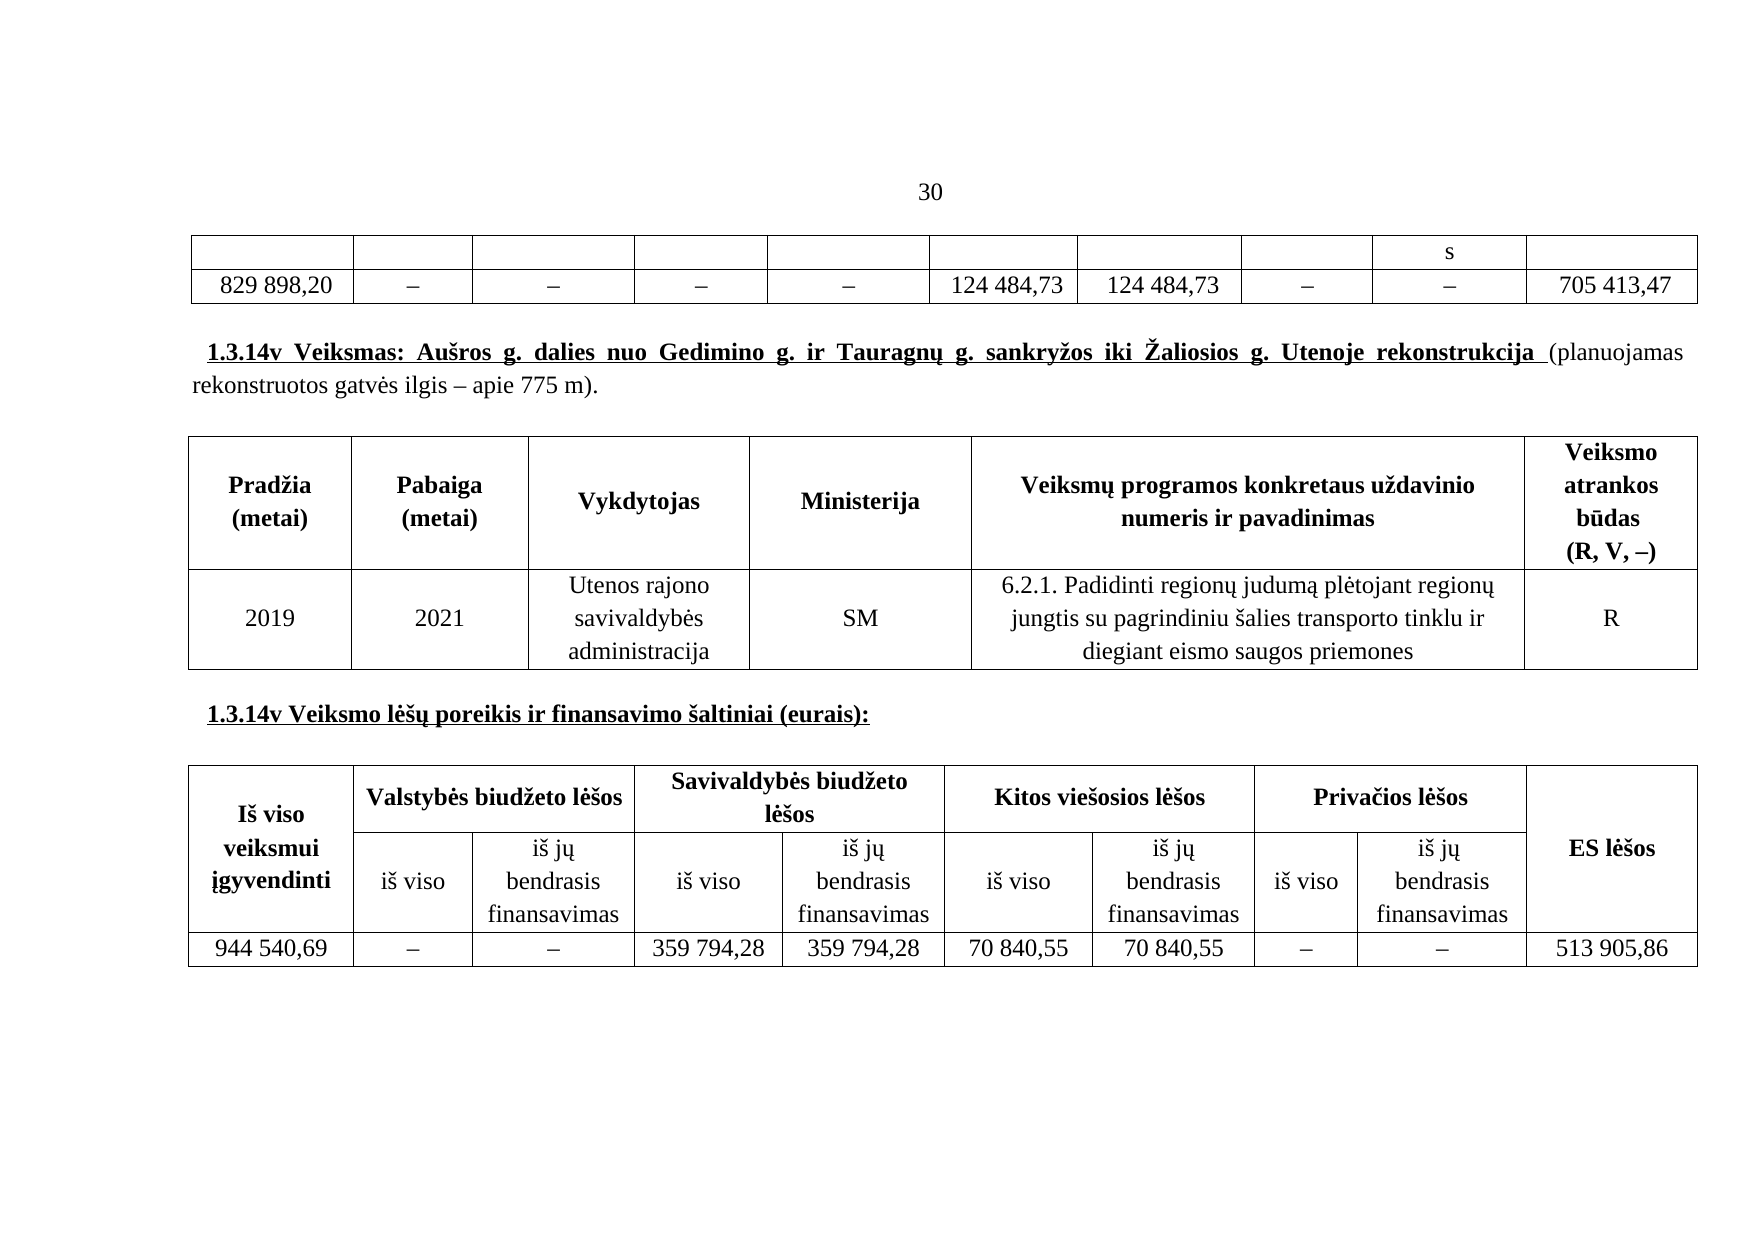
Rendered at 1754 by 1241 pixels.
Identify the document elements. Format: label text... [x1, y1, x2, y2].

table_cell 124 484,73 [1078, 270, 1241, 303]
table_cell – [354, 933, 472, 966]
table_header Pradžia (metai) [189, 437, 351, 569]
table_cell iš viso [635, 833, 782, 932]
table_header [192, 236, 353, 269]
table_cell iš jų bendrasis finansavimas [783, 833, 944, 932]
table_cell [1078, 236, 1241, 269]
table_header Kitos viešosios lėšos [945, 766, 1254, 832]
table_cell [635, 236, 767, 269]
table_cell – [354, 270, 472, 303]
table_cell 359 794,28 [635, 933, 782, 966]
table_cell 359 794,28 [783, 933, 944, 966]
table_cell Utenos rajono savivaldybės administracija [529, 570, 749, 669]
table_cell 513 905,86 [1527, 933, 1697, 966]
table_cell 6.2.1. Padidinti regionų judumą plėtojant regionų jungtis su pagrindiniu šalies transporto tinklu ir diegiant eismo saugos priemones [972, 570, 1524, 669]
table_cell – [473, 270, 634, 303]
table_cell [930, 236, 1077, 269]
table_cell 2019 [189, 570, 351, 669]
table_header Valstybės biudžeto lėšos [354, 766, 634, 832]
table_cell [1242, 236, 1372, 269]
table_header Privačios lėšos [1255, 766, 1526, 832]
table_cell 944 540,69 [189, 933, 353, 966]
table_cell 705 413,47 [1527, 270, 1697, 303]
table_cell iš jų bendrasis finansavimas [1093, 833, 1254, 932]
table_cell SM [750, 570, 971, 669]
table_cell – [473, 933, 634, 966]
table_header ES lėšos [1527, 766, 1697, 932]
text 1.3.14v Veiksmo lėšų poreikis ir finansavimo šaltiniai (eurais): [177, 699, 1683, 728]
table_cell 124 484,73 [930, 270, 1077, 303]
table_cell iš viso [354, 833, 472, 932]
table_cell – [768, 270, 929, 303]
table_cell s [1373, 236, 1526, 269]
table_header Vykdytojas [529, 437, 749, 569]
table_cell [473, 236, 634, 269]
table_header Veiksmų programos konkretaus uždavinio numeris ir pavadinimas [972, 437, 1524, 569]
table_cell 70 840,55 [1093, 933, 1254, 966]
table_header [1527, 236, 1697, 269]
table_cell R [1525, 570, 1697, 669]
table_cell iš viso [1255, 833, 1357, 932]
table_cell iš jų bendrasis finansavimas [473, 833, 634, 932]
table_cell – [1255, 933, 1357, 966]
table_header Pabaiga (metai) [352, 437, 528, 569]
table_cell [354, 236, 472, 269]
table_cell [768, 236, 929, 269]
table_header Ministerija [750, 437, 971, 569]
table_cell – [1373, 270, 1526, 303]
text 1.3.14v Veiksmas: Aušros g. dalies nuo Gedimino g. ir Tauragnų g. sankryžos iki Žaliosios g. Utenoje rekonstrukcija (planuojamas rekonstruotos gatvės ilgis – apie 775 m). [192, 337, 1683, 399]
table_cell iš jų bendrasis finansavimas [1358, 833, 1526, 932]
table_cell 829 898,20 [192, 270, 353, 303]
table_header Savivaldybės biudžeto lėšos [635, 766, 944, 832]
table_cell iš viso [945, 833, 1092, 932]
table_header Veiksmo atrankos būdas (R, V, –) [1525, 437, 1697, 569]
table_header Iš viso veiksmui įgyvendinti [189, 766, 353, 932]
table_cell – [1242, 270, 1372, 303]
table_cell 70 840,55 [945, 933, 1092, 966]
table_cell – [1358, 933, 1526, 966]
table_cell 2021 [352, 570, 528, 669]
table_cell – [635, 270, 767, 303]
